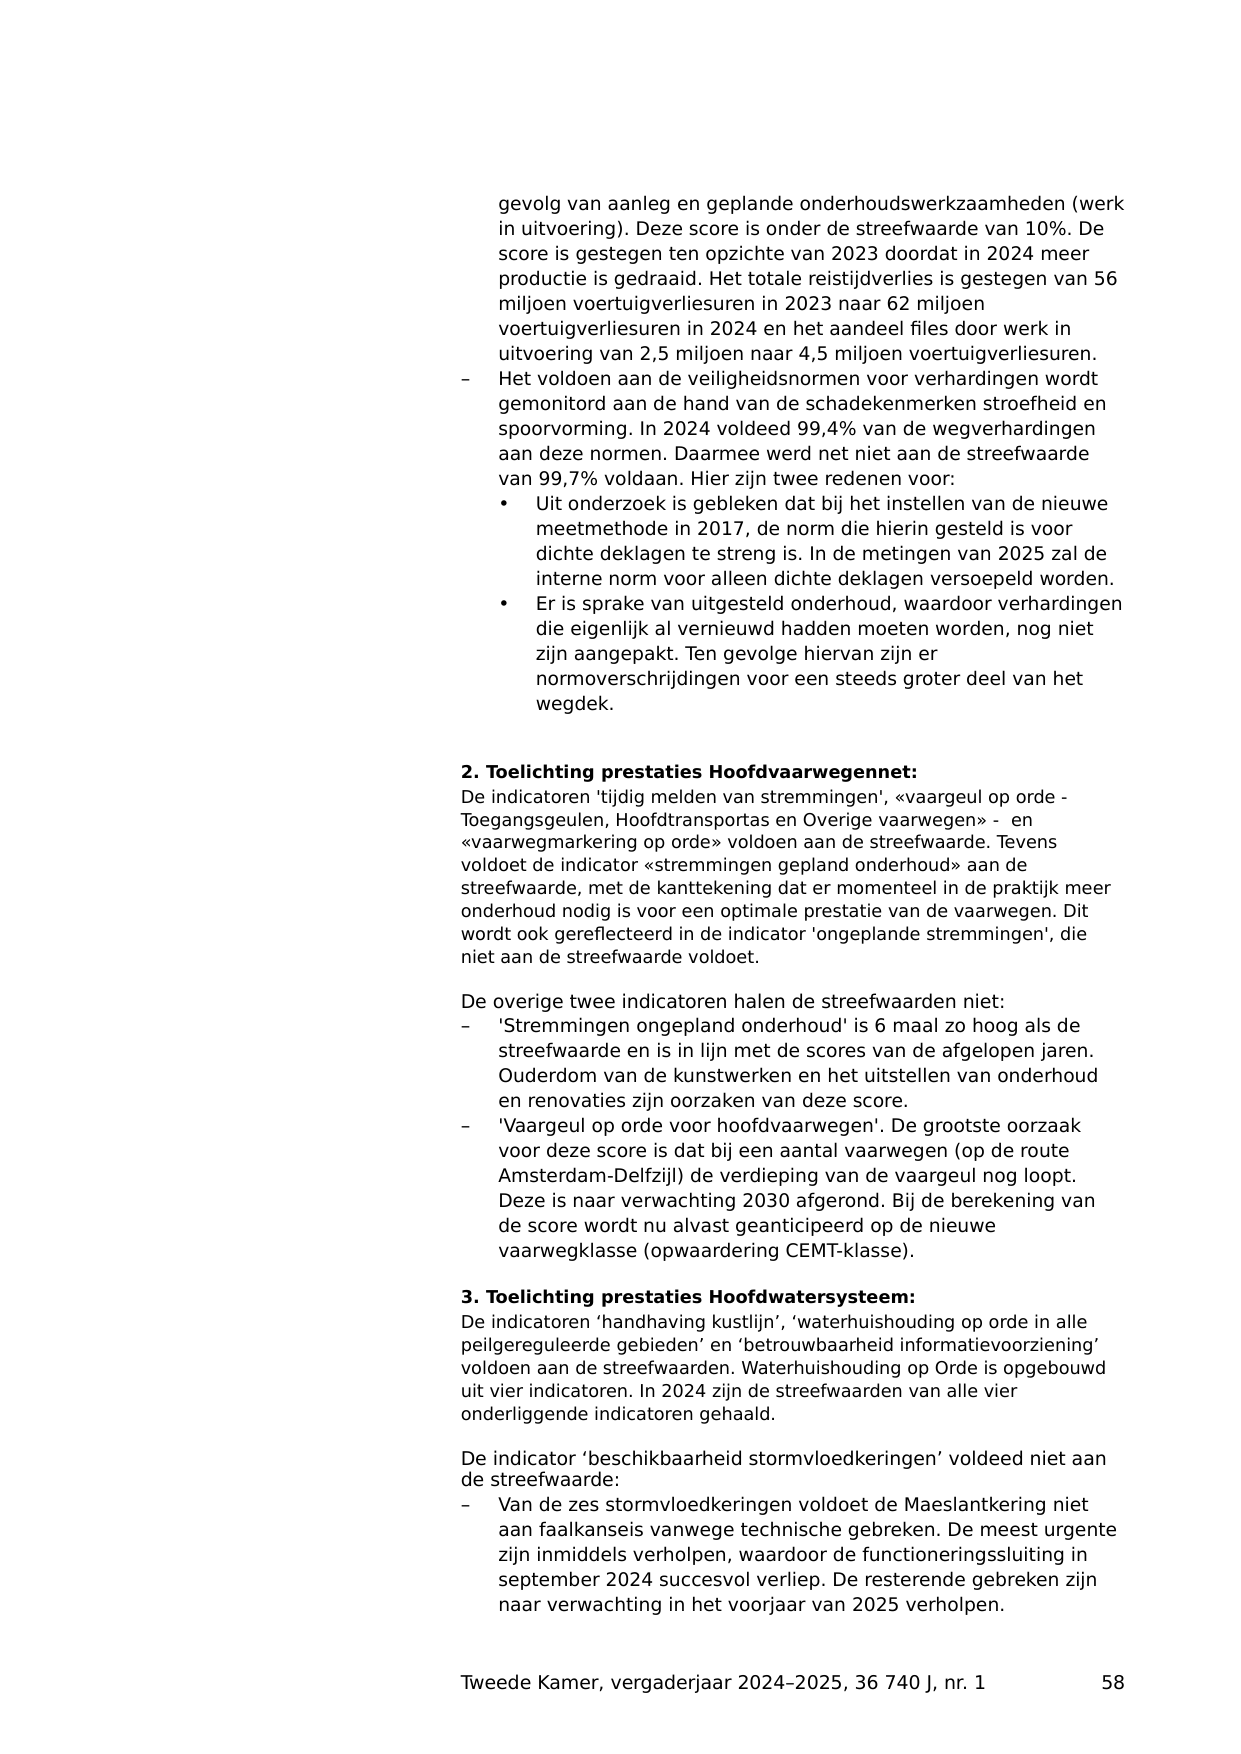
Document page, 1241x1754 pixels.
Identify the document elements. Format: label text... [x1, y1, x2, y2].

list Er is sprake van uitgesteld onderhoud, waardoor verhardingen die eigenlijk al vernieuwd hadden moeten worden, nog niet zijn aangepakt. Ten gevolge hiervan zijn er normoverschrijdingen voor een steeds groter deel van het wegdek. [498, 591, 1125, 716]
text De indicatoren ‘handhaving kustlijn’, ‘waterhuishouding op orde in alle peilgereguleerde gebieden’ en ‘betrouwbaarheid informatievoorziening’ voldoen aan de streefwaarden. Waterhuishouding op Orde is opgebouwd uit vier indicatoren. In 2024 zijn de streefwaarden van alle vier onderliggende indicatoren gehaald. [461, 1310, 1125, 1424]
list 'Stremmingen ongepland onderhoud' is 6 maal zo hoog als de streefwaarde en is in lijn met de scores van de afgelopen jaren. Ouderdom van de kunstwerken en het uitstellen van onderhoud en renovaties zijn oorzaken van deze score. [461, 1013, 1125, 1113]
list 'Vaargeul op orde voor hoofdvaarwegen'. De grootste oorzaak voor deze score is dat bij een aantal vaarwegen (op de route Amsterdam-Delfzijl) de verdieping van de vaargeul nog loopt. Deze is naar verwachting 2030 afgerond. Bij de berekening van de score wordt nu alvast geanticipeerd op de nieuwe vaarwegklasse (opwaardering CEMT-klasse). [461, 1113, 1125, 1263]
text De indicatoren 'tijdig melden van stremmingen', «vaargeul op orde - Toegangsgeulen, Hoofdtransportas en Overige vaarwegen» - en «vaarwegmarkering op orde» voldoen aan de streefwaarde. Tevens voldoet de indicator «stremmingen gepland onderhoud» aan de streefwaarde, met de kanttekening dat er momenteel in de praktijk meer onderhoud nodig is voor een optimale prestatie van de vaarwegen. Dit wordt ook gereflecteerd in de indicator 'ongeplande stremmingen', die niet aan de streefwaarde voldoet. [461, 785, 1125, 968]
text 2. Toelichting prestaties Hoofdvaarwegennet: [461, 760, 1125, 783]
list Het voldoen aan de veiligheidsnormen voor verhardingen wordt gemonitord aan de hand van de schadekenmerken stroefheid en spoorvorming. In 2024 voldeed 99,4% van de wegverhardingen aan deze normen. Daarmee werd net niet aan de streefwaarde van 99,7% voldaan. Hier zijn twee redenen voor: [461, 366, 1125, 491]
text De indicator ‘beschikbaarheid stormvloedkeringen’ voldeed niet aan de streefwaarde: [461, 1447, 1125, 1491]
text 3. Toelichting prestaties Hoofdwatersysteem: [461, 1285, 1125, 1308]
text De overige twee indicatoren halen de streefwaarden niet: [461, 991, 1125, 1013]
list Uit onderzoek is gebleken dat bij het instellen van de nieuwe meetmethode in 2017, de norm die hierin gesteld is voor dichte deklagen te streng is. In de metingen van 2025 zal de interne norm voor alleen dichte deklagen versoepeld worden. [498, 491, 1125, 591]
list gevolg van aanleg en geplande onderhoudswerkzaamheden (werk in uitvoering). Deze score is onder de streefwaarde van 10%. De score is gestegen ten opzichte van 2023 doordat in 2024 meer productie is gedraaid. Het totale reistijdverlies is gestegen van 56 miljoen voertuigverliesuren in 2023 naar 62 miljoen voertuigverliesuren in 2024 en het aandeel files door werk in uitvoering van 2,5 miljoen naar 4,5 miljoen voertuigverliesuren. [461, 191, 1125, 366]
list Van de zes stormvloedkeringen voldoet de Maeslantkering niet aan faalkanseis vanwege technische gebreken. De meest urgente zijn inmiddels verholpen, waardoor de functioneringssluiting in september 2024 succesvol verliep. De resterende gebreken zijn naar verwachting in het voorjaar van 2025 verholpen. [461, 1491, 1125, 1616]
